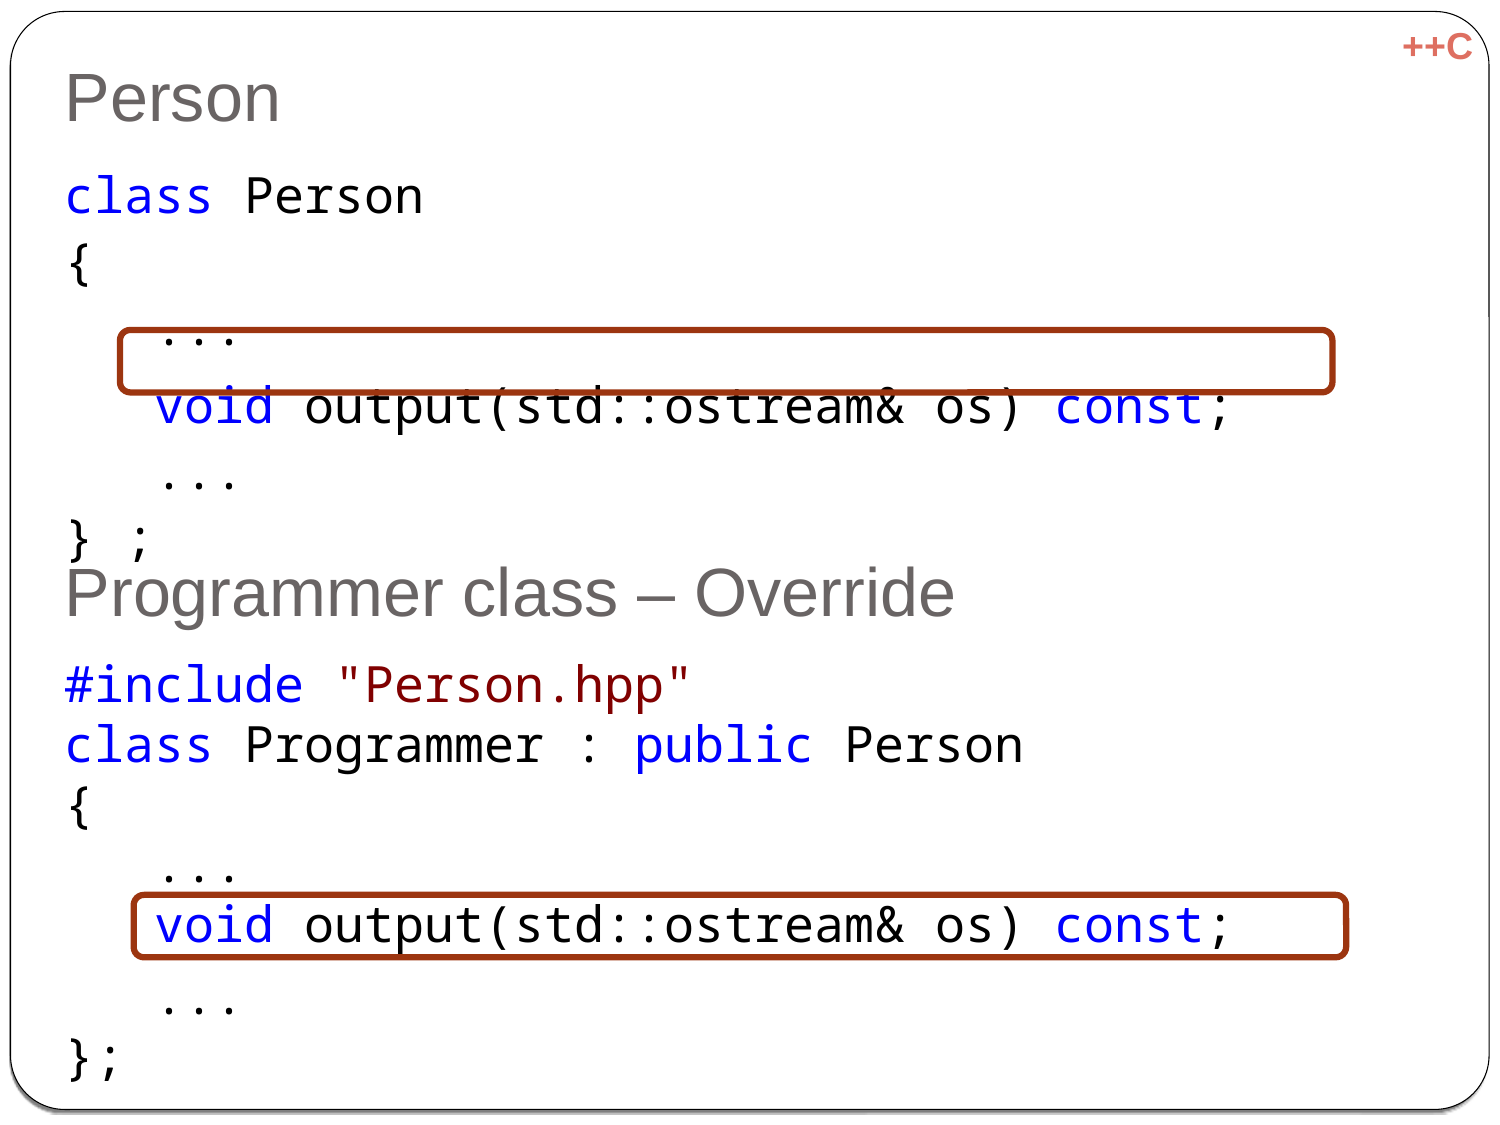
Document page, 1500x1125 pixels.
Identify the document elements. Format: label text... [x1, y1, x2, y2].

list #include "Person.hpp" class Programmer : public Person { ... void output(std::ostream& os) const; ... }; [50, 644, 1500, 1125]
title Person [50, 45, 1450, 149]
list class Person { ... void output(std::ostream& os) const; ... } ; [50, 149, 1450, 539]
title Programmer class – Override [50, 539, 1451, 644]
